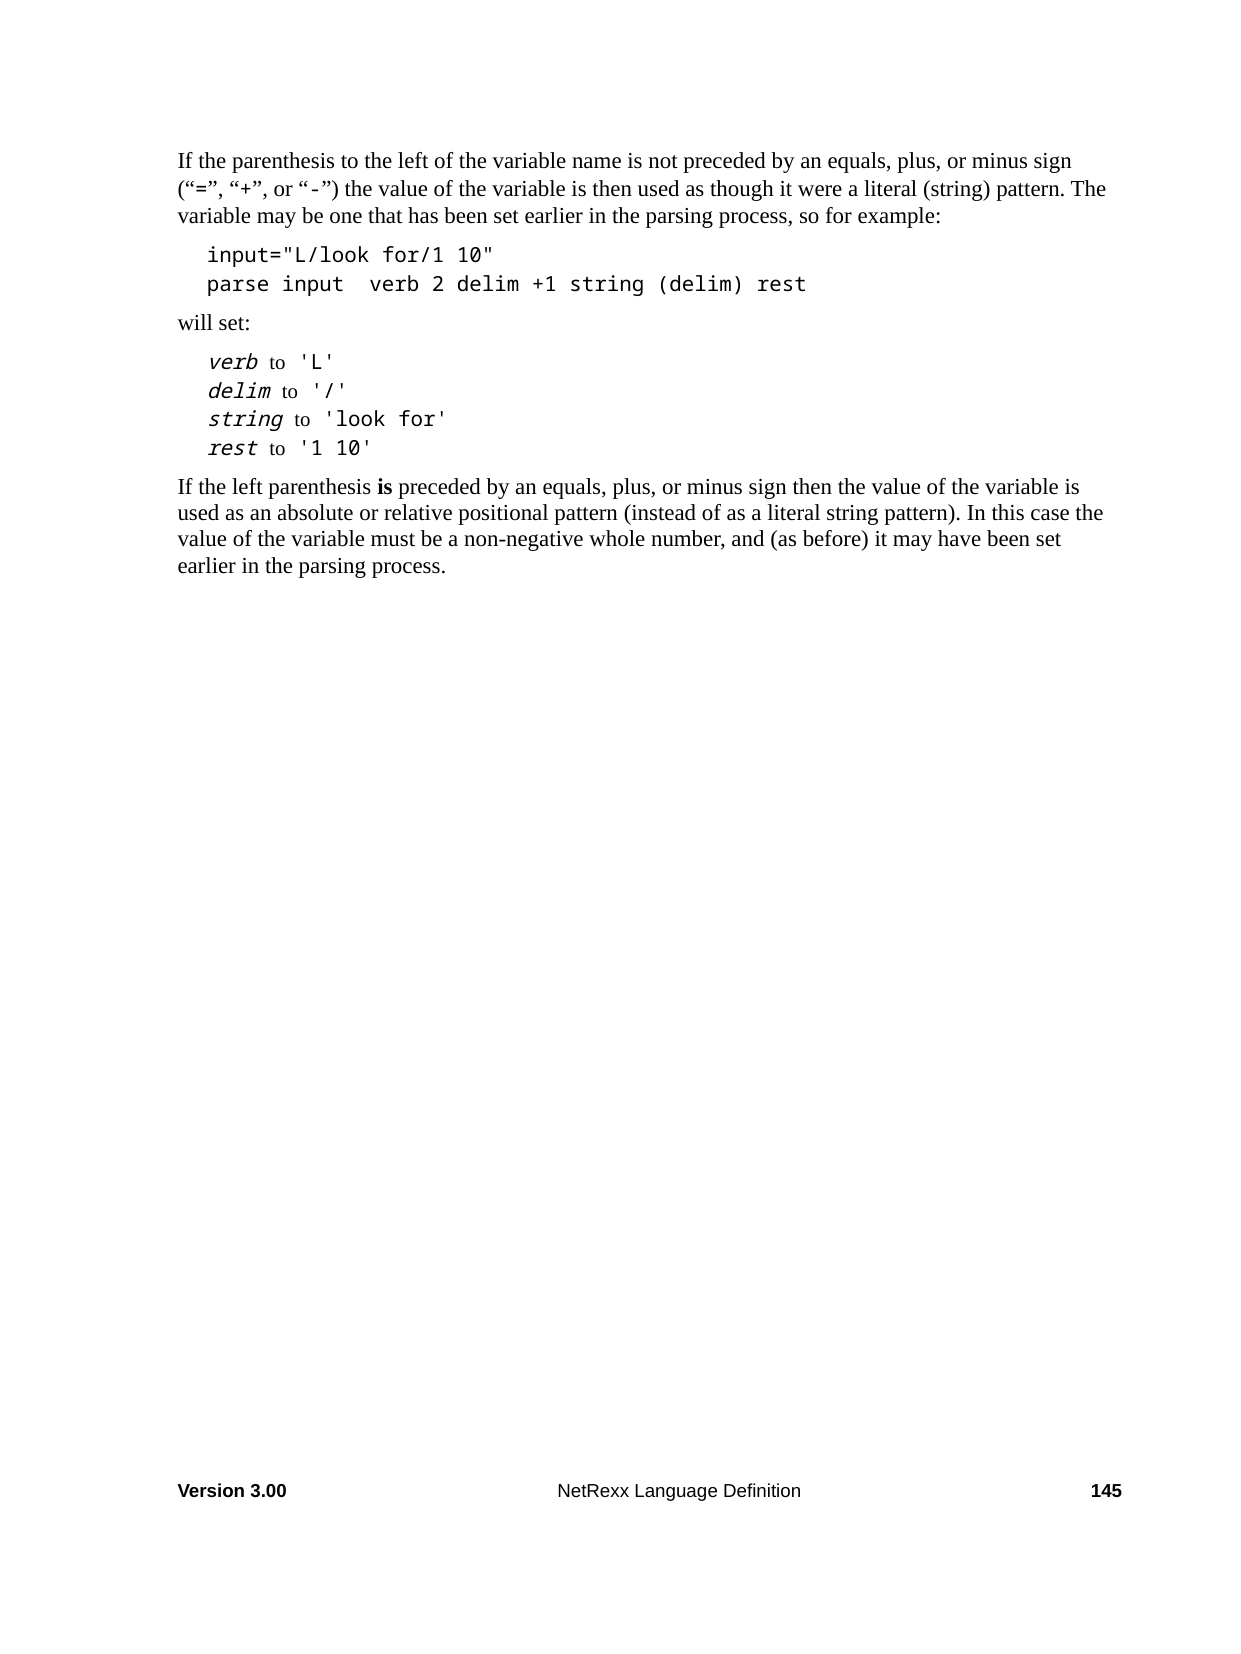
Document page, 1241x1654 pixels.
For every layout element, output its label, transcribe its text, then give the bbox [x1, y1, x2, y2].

text input="L/look for/1 10" parse input verb 2 delim +1 string (delim) rest [207, 241, 1122, 297]
text will set: [177, 309, 1122, 336]
text verb to 'L' delim to '/' string to 'look for' rest to '1 10' [207, 347, 1122, 461]
text If the left parenthesis is preceded by an equals, plus, or minus sign then the value of the variable is used as an absolute or relative positional pattern (instead of as a literal string pattern). In this case the value of the variable must be a non-negative whole number, and (as before) it may have been set earlier in the parsing process. [177, 473, 1122, 578]
text If the parenthesis to the left of the variable name is not preceded by an equals, plus, or minus sign (“=”, “+”, or “-”) the value of the variable is then used as though it were a literal (string) pattern. The variable may be one that has been set earlier in the parsing process, so for example: [177, 148, 1122, 229]
